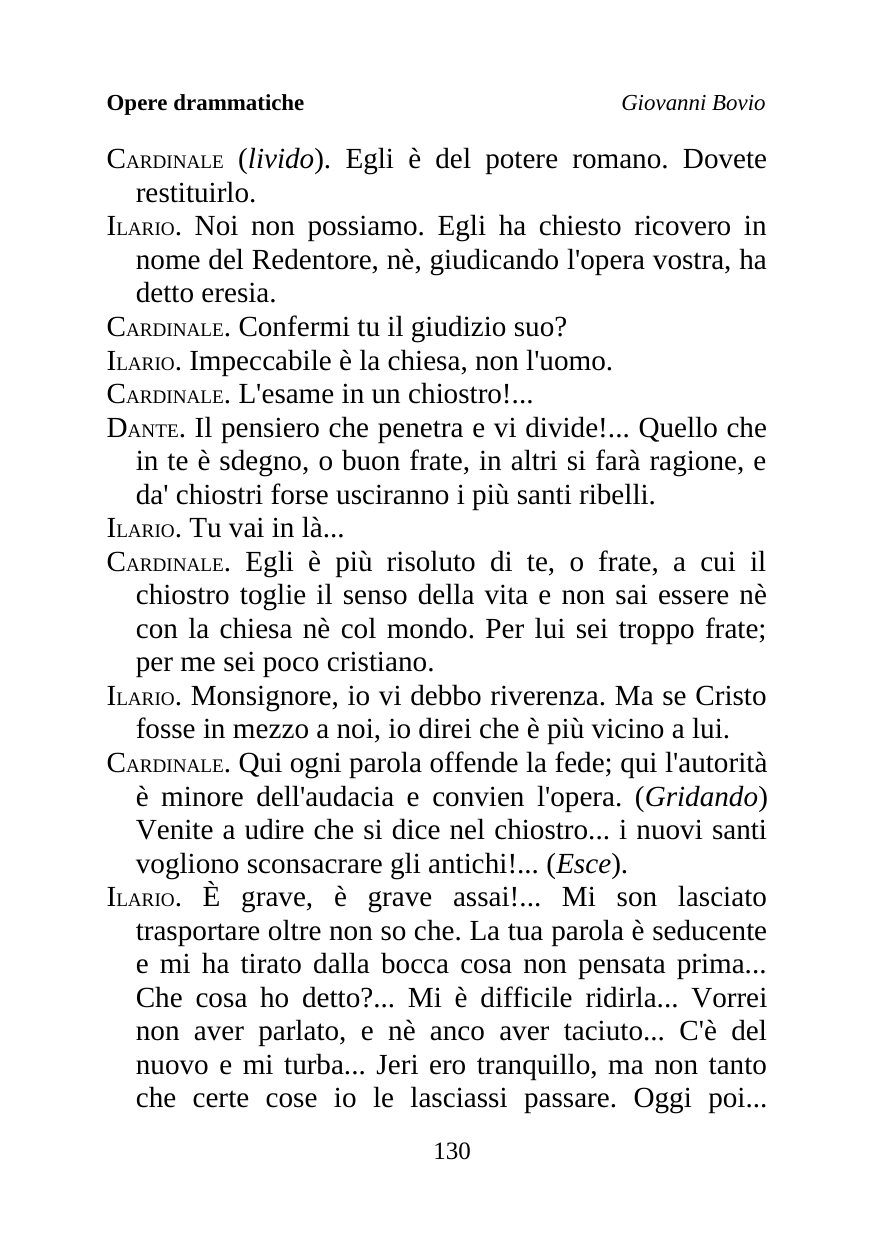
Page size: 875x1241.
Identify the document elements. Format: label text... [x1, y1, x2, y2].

text Cardinale. Egli è più risoluto di te, o frate, a cui il chiostro toglie il senso della vita e non sai essere nè con la chiesa nè col mondo. Per lui sei troppo frate; per me sei poco cristiano. [106, 544, 768, 678]
text Cardinale (livido). Egli è del potere romano. Dovete restituirlo. [106, 141, 768, 208]
text Ilario. Monsignore, io vi debbo riverenza. Ma se Cristo fosse in mezzo a noi, io direi che è più vicino a lui. [106, 678, 768, 745]
text Dante. Il pensiero che penetra e vi divide!... Quello che in te è sdegno, o buon frate, in altri si farà ragione, e da' chiostri forse usciranno i più santi ribelli. [106, 410, 768, 510]
text Ilario. Tu vai in là... [106, 510, 768, 544]
text Ilario. Impeccabile è la chiesa, non l'uomo. [106, 343, 768, 376]
text Ilario. Noi non possiamo. Egli ha chiesto ricovero in nome del Redentore, nè, giudicando l'opera vostra, ha detto eresia. [106, 208, 768, 309]
text Ilario. È grave, è grave assai!... Mi son lasciato trasportare oltre non so che. La tua parola è seducente e mi ha tirato dalla bocca cosa non pensata prima... Che cosa ho detto?... Mi è difficile ridirla... Vorrei non aver parlato, e nè anco aver taciuto... C'è del nuovo e mi turba... Jeri ero tranquillo, ma non tanto che certe cose io le lasciassi passare. Oggi poi... [106, 879, 768, 1114]
text Cardinale. Confermi tu il giudizio suo? [106, 309, 768, 343]
text Cardinale. Qui ogni parola offende la fede; qui l'autorità è minore dell'audacia e convien l'opera. (Gridando) Venite a udire che si dice nel chiostro... i nuovi santi vogliono sconsacrare gli antichi!... (Esce). [106, 745, 768, 879]
text Cardinale. L'esame in un chiostro!... [106, 376, 768, 410]
